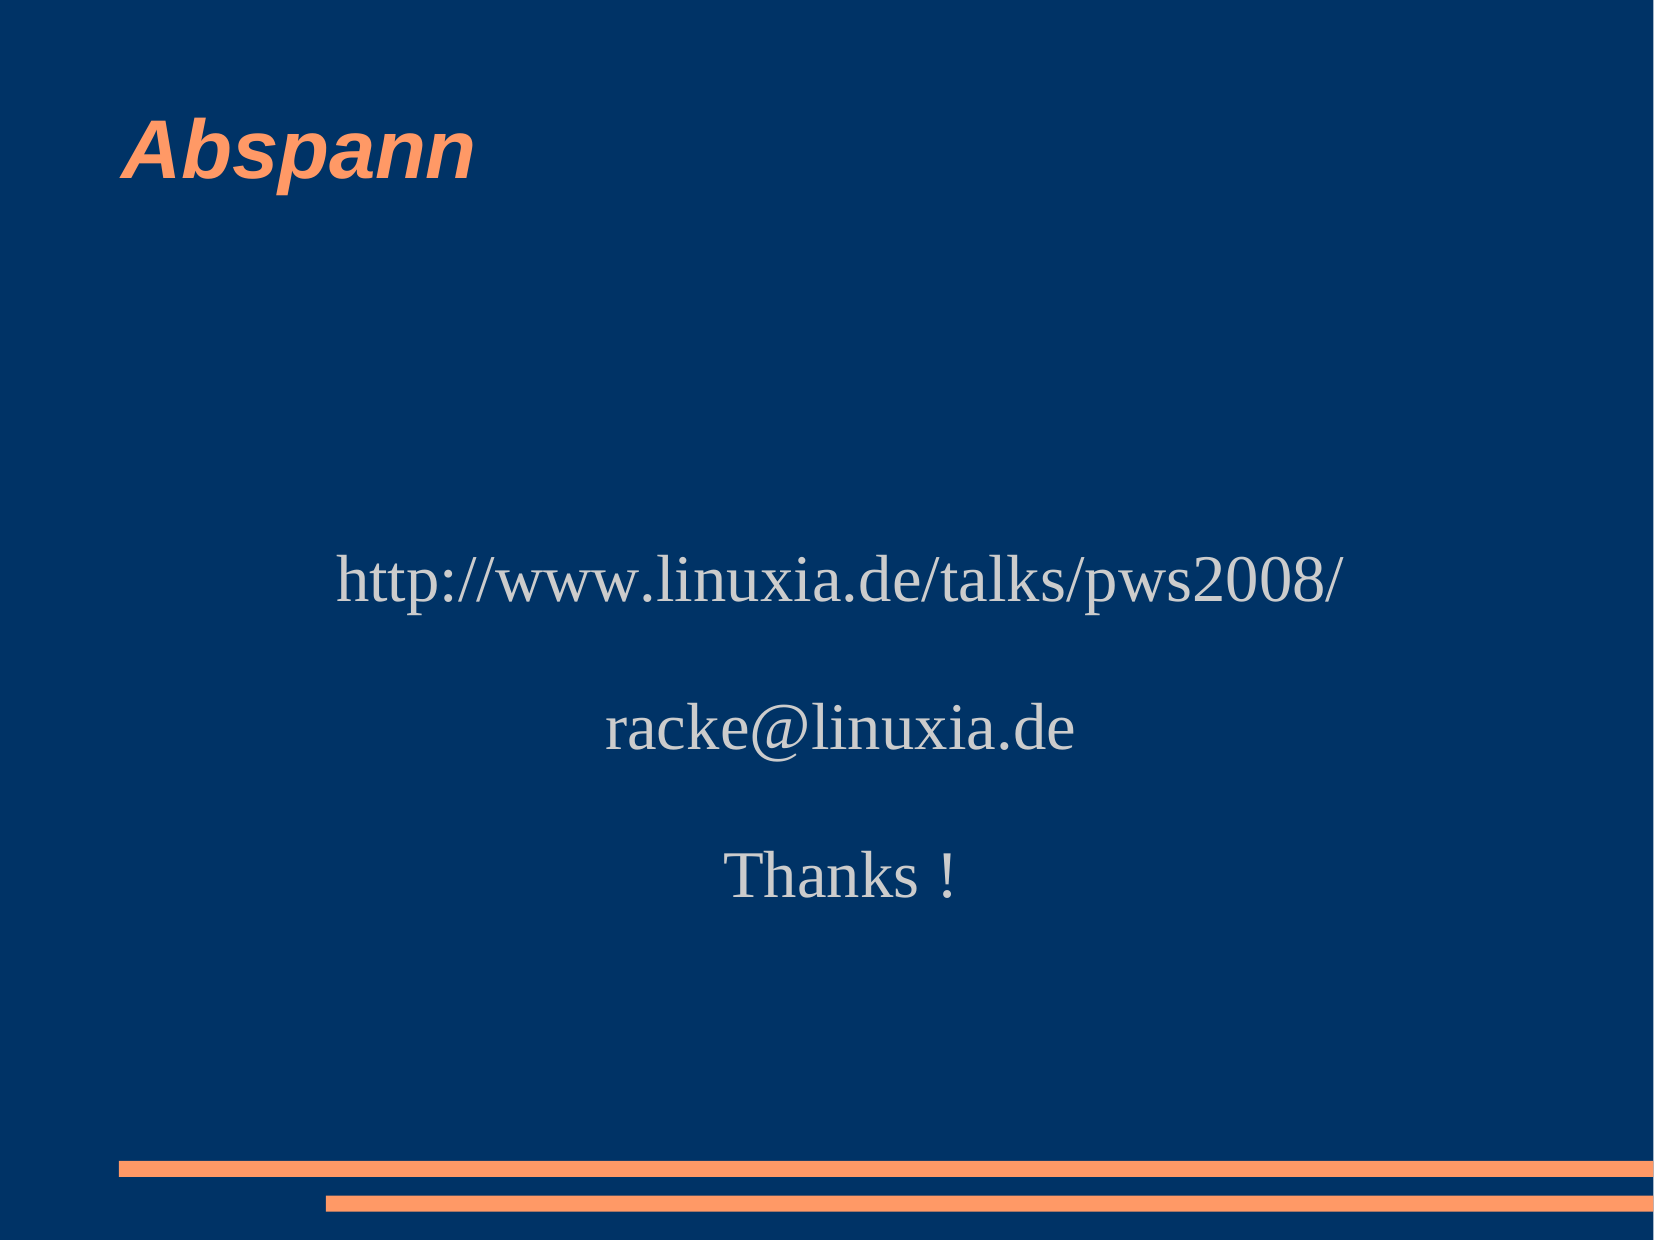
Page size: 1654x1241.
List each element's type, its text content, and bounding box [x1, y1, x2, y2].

subtitle http://www.linuxia.de/talks/pws2008/ racke@linuxia.de Thanks ! [121, 329, 1561, 1125]
title Abspann [121, 46, 1534, 254]
